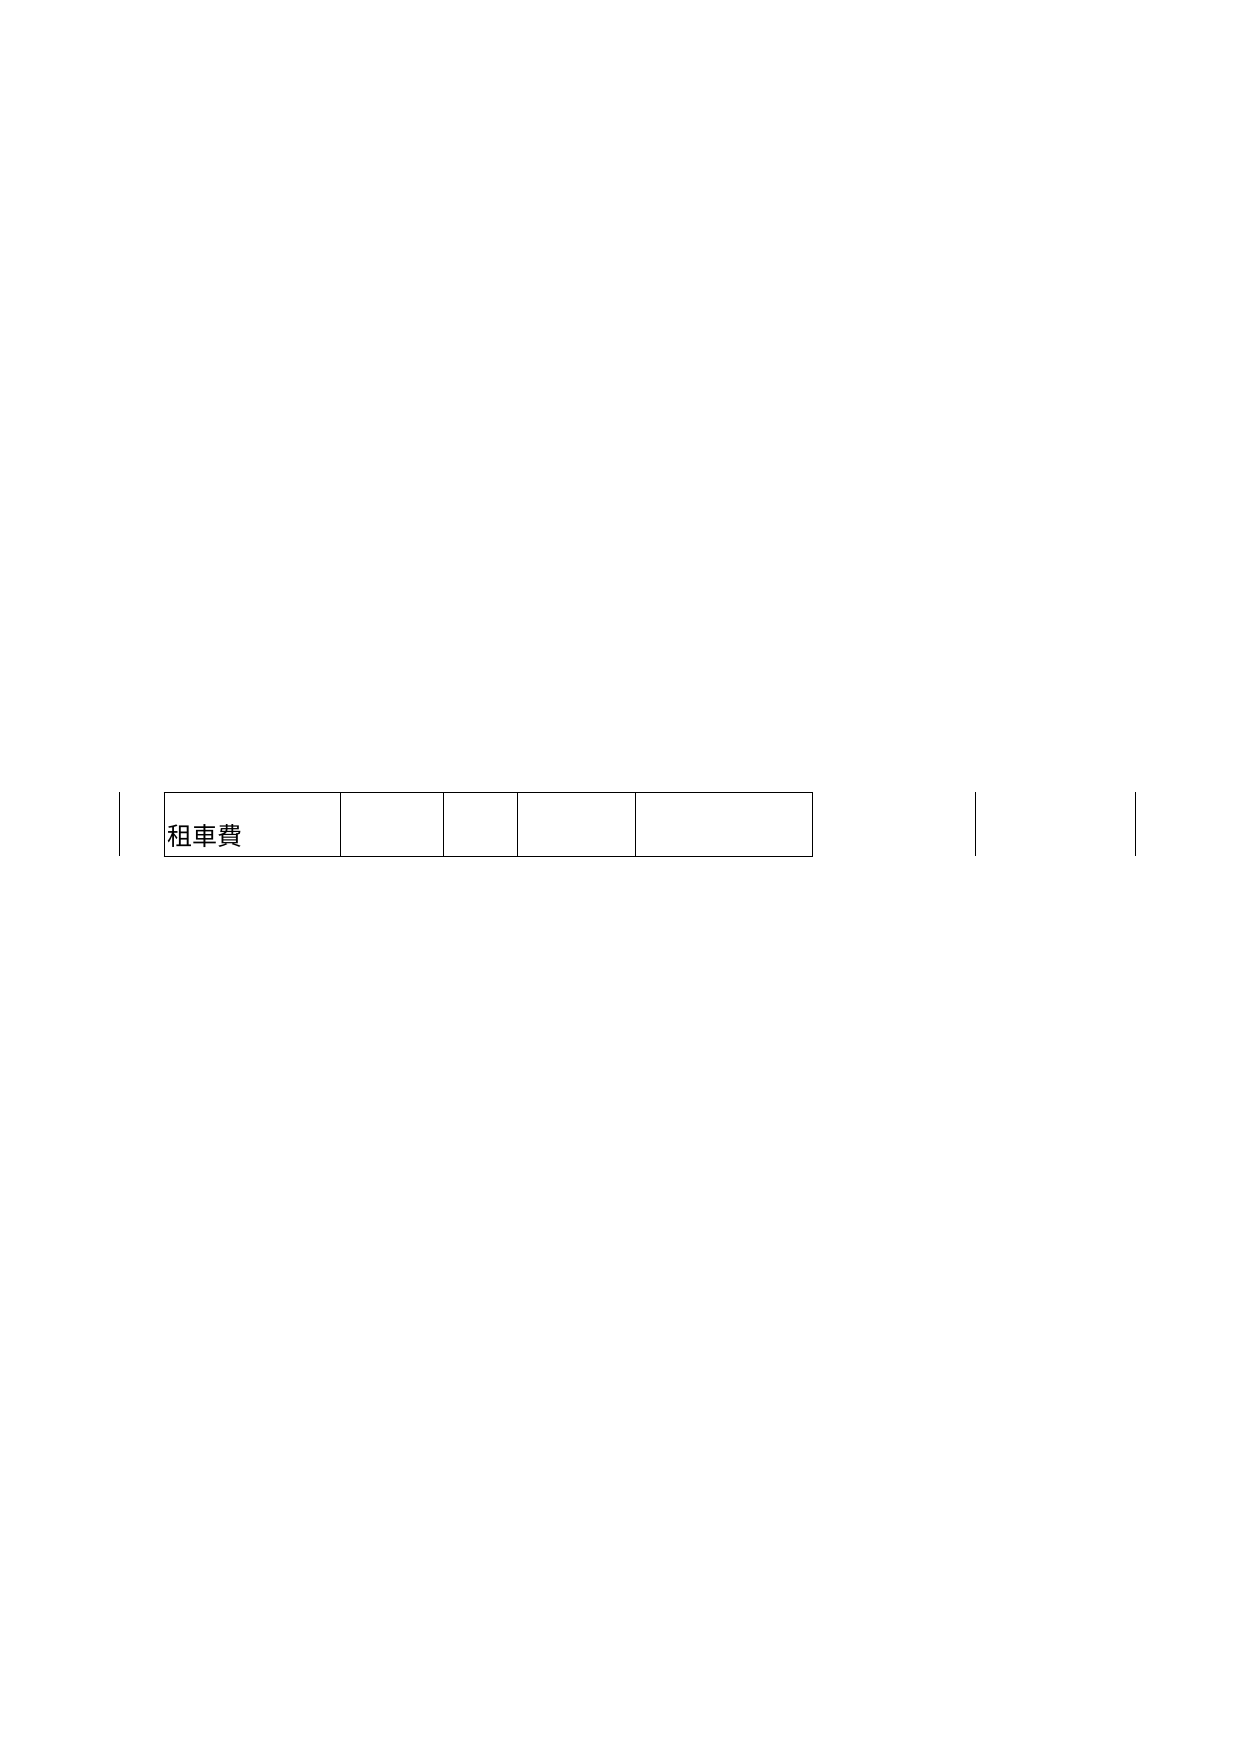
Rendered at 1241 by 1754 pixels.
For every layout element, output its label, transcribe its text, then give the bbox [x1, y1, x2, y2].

table_cell [813, 792, 975, 856]
table_cell 租車費 [165, 793, 340, 856]
table_cell [341, 793, 443, 856]
table_cell [636, 793, 812, 856]
table_cell [518, 793, 635, 856]
table_cell [976, 792, 1135, 856]
table_cell [444, 793, 517, 856]
table_cell 業務費 [120, 792, 164, 856]
